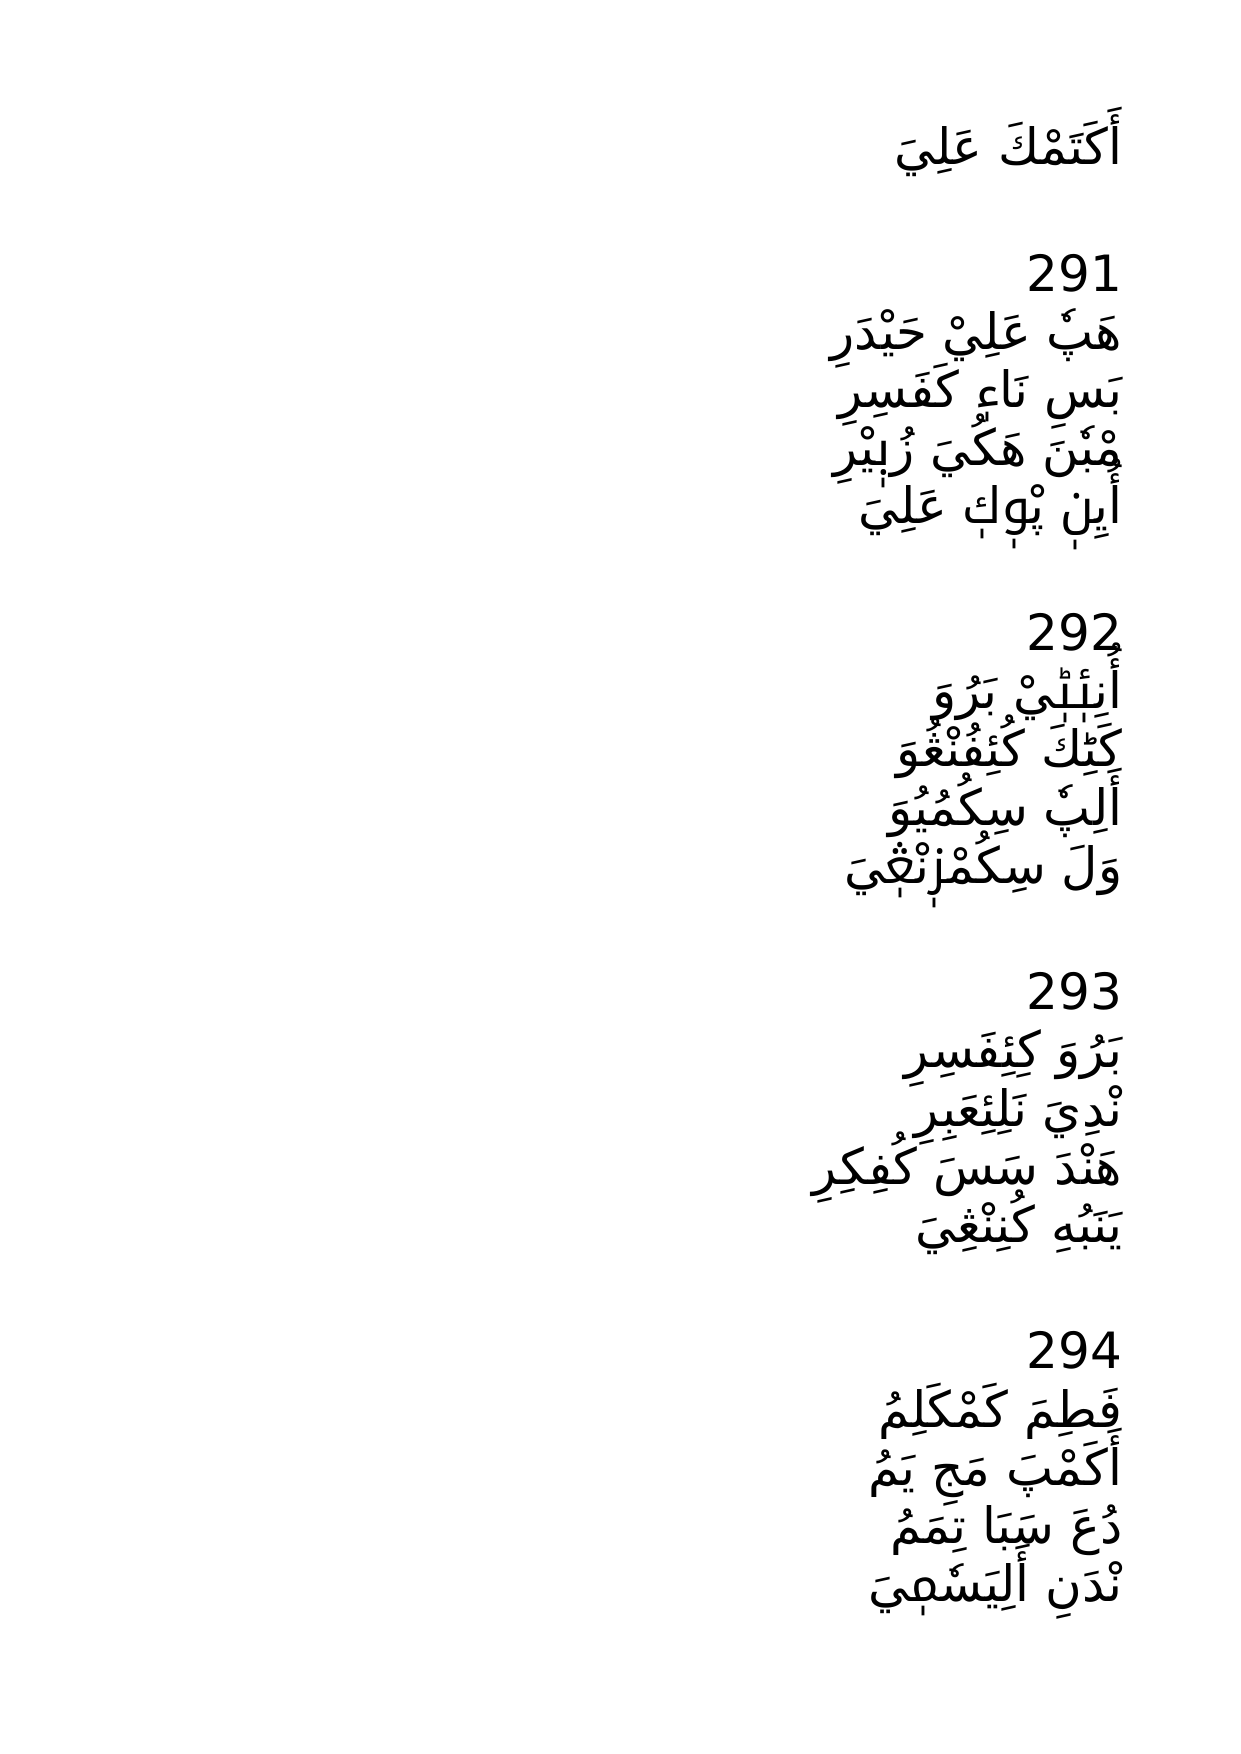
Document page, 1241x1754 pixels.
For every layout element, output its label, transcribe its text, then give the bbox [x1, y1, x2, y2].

text أَلِپٗ سِكُمُيُوَ [118, 778, 1122, 837]
text بَرُوَ كِئِفَسِرِ [118, 1021, 1122, 1079]
text نْدِيَ نَلِئِعَبِرِ [118, 1079, 1122, 1138]
text فَطِمَ كَمْكَلِمُ [118, 1381, 1122, 1439]
text دُعَ سَبَا تِمَمُ [118, 1497, 1122, 1555]
text 293 [118, 963, 1122, 1021]
text هَپٗ عَلِيْ حَيْدَرِ [118, 303, 1122, 361]
text أَكَتَمْكَ عَلِيَ [118, 118, 1122, 176]
text هَنْدَ سَسَ كُفِكِرِ [118, 1138, 1122, 1196]
text بَسِ نَاءٖ كَفَسِرِ [118, 361, 1122, 419]
text أُنِئٖٹٖيْ بَرُوَ [118, 662, 1122, 720]
text يَنَبُهِ كُنِنْڠِيَ [118, 1196, 1122, 1254]
text نْدَنِ أَلِيَسٗمٖيَ [118, 1555, 1122, 1613]
text 291 [118, 244, 1122, 303]
text وَلَ سِكُمْزٖنْڠٖيَ [118, 837, 1122, 895]
text مْبٗنَ هَكُيَ زُبٖيْرِ [118, 419, 1122, 477]
text كَٹِكَ كُئِفُنْڠُوَ [118, 720, 1122, 778]
text أُيِنٖ پْوٖكٖ عَلِيَ [118, 477, 1122, 536]
text أَكَمْپَ مَجِ يَمُ [118, 1439, 1122, 1497]
text 292 [118, 604, 1122, 662]
text 294 [118, 1322, 1122, 1381]
